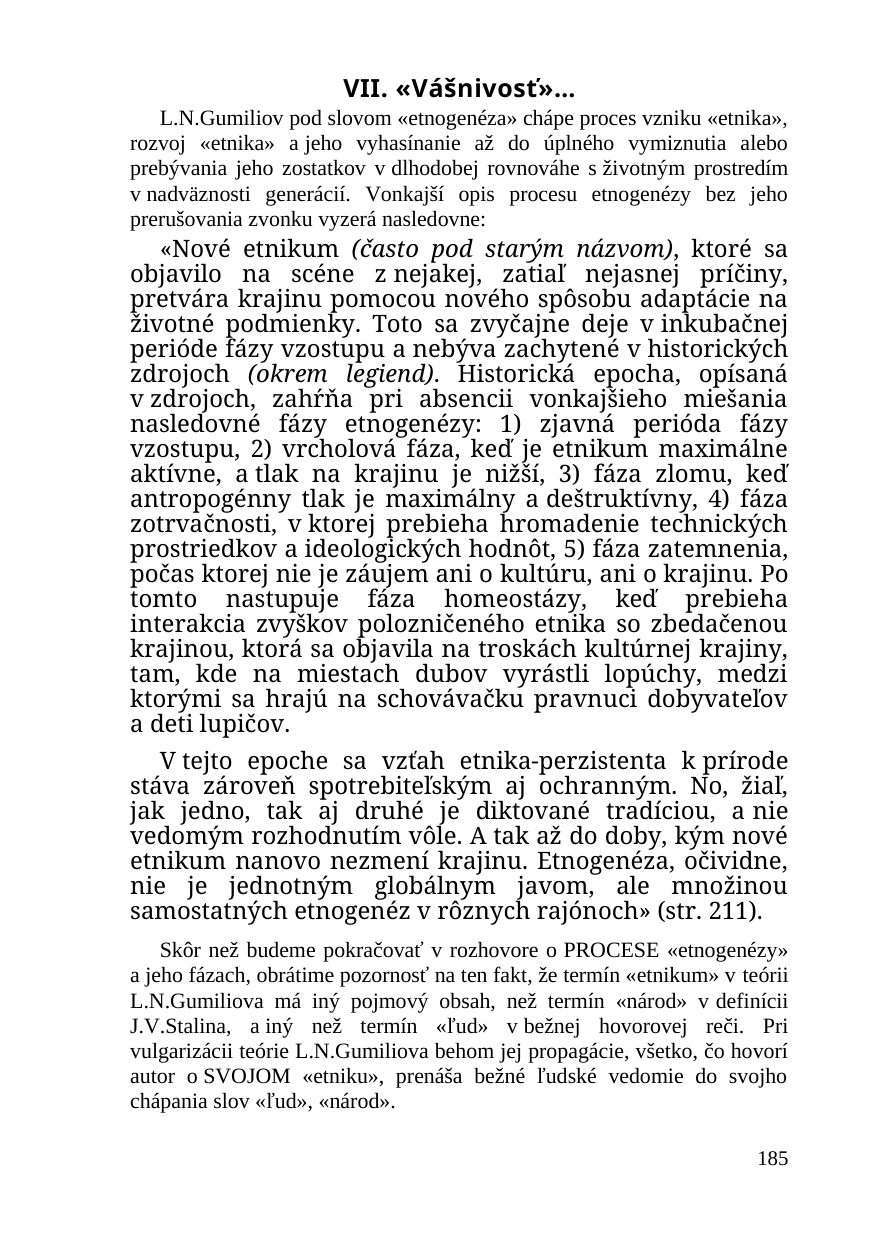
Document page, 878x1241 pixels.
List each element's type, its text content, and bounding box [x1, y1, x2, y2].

text Skôr než budeme pokračovať v rozhovore o PROCESE «etnogenézy» a jeho fázach, obrátime pozornosť na ten fakt, že termín «etnikum» v teórii L.N.Gumiliova má iný pojmový obsah, než termín «národ» v definícii J.V.Stalina, a iný než termín «ľud» v bežnej hovorovej reči. Pri vulgarizácii teórie L.N.Gumiliova behom jej propagácie, všetko, čo hovorí autor o SVOJOM «etniku», prenáša bežné ľudské vedomie do svojho chápania slov «ľud», «národ». [130, 937, 788, 1114]
text V tejto epoche sa vzťah etnika-perzistenta k prírode stáva zároveň spotrebiteľským aj ochranným. No, žiaľ, jak jedno, tak aj druhé je diktované tradíciou, a nie vedomým rozhodnutím vôle. A tak až do doby, kým nové etnikum nanovo nezmení krajinu. Etnogenéza, očividne, nie je jednotným globálnym javom, ale množinou samostatných etnogenéz v rôznych rajónoch» (str. 211). [130, 750, 788, 925]
text «Nové etnikum (často pod starým názvom), ktoré sa objavilo na scéne z nejakej, zatiaľ nejasnej príčiny, pretvára krajinu pomocou nového spôsobu adaptácie na životné podmienky. Toto sa zvyčajne deje v inkubačnej perióde fázy vzostupu a nebýva zachytené v historických zdrojoch (okrem legiend). Historická epocha, opísaná v zdrojoch, zahŕňa pri absencii vonkajšieho miešania nasledovné fázy etnogenézy: 1) zjavná perióda fázy vzostupu, 2) vrcholová fáza, keď je etnikum maximálne aktívne, a tlak na krajinu je nižší, 3) fáza zlomu, keď antropogénny tlak je maximálny a deštruktívny, 4) fáza zotrvačnosti, v ktorej prebieha hromadenie technických prostriedkov a ideologických hodnôt, 5) fáza zatemnenia, počas ktorej nie je záujem ani o kultúru, ani o krajinu. Po tomto nastupuje fáza homeostázy, keď prebieha interakcia zvyškov polozničeného etnika so zbedačenou krajinou, ktorá sa objavila na troskách kultúrnej krajiny, tam, kde na miestach dubov vyrástli lopúchy, medzi ktorými sa hrajú na schovávačku pravnuci dobyvateľov a deti lupičov. [130, 237, 788, 737]
text L.N.Gumiliov pod slovom «etnogenéza» chápe proces vzniku «etnika», rozvoj «etnika» a jeho vyhasínanie až do úplného vymiznutia alebo prebývania jeho zostatkov v dlhodobej rovnováhe s životným prostredím v nadväznosti generácií. Vonkajší opis procesu etnogenézy bez jeho prerušovania zvonku vyzerá nasledovne: [130, 105, 788, 231]
